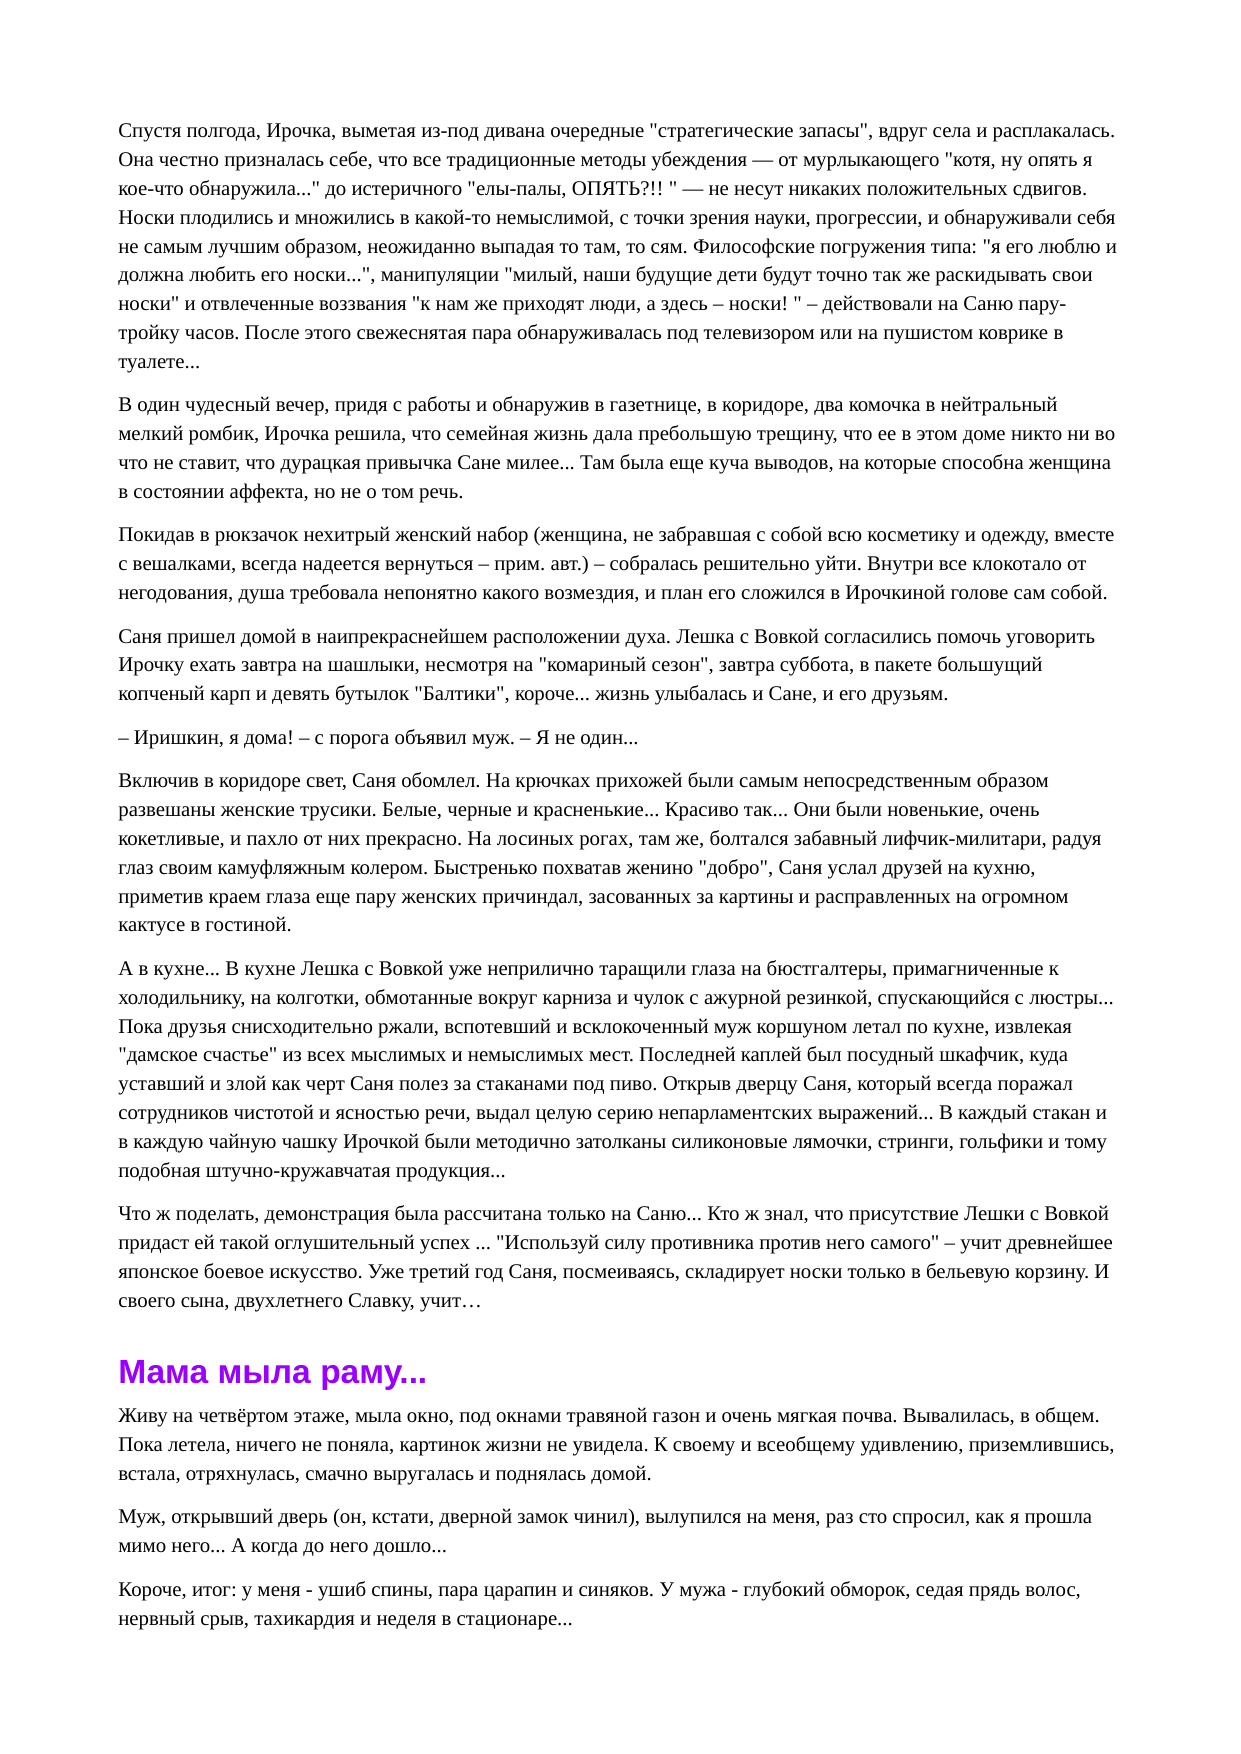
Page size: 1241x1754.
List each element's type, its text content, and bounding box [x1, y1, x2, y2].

text Живу на четвёртом этаже, мыла окно, под окнами травяной газон и очень мягкая почва. Вывалилась, в общем. Пока летела, ничего не поняла, картинок жизни не увидела. К своему и всеобщему удивлению, приземлившись, встала, отряхнулась, смачно выругалась и поднялась домой. [118, 1403, 1122, 1485]
text Саня пришел домой в наипрекраснейшем расположении духа. Лешка с Вовкой согласились помочь уговорить Ирочку ехать завтра на шашлыки, несмотря на "комариный сезон", завтра суббота, в пакете большущий копченый карп и девять бутылок "Балтики", короче... жизнь улыбалась и Сане, и его друзьям. [118, 623, 1122, 705]
text А в кухне... В кухне Лешка с Вовкой уже неприлично таращили глаза на бюстгалтеры, примагниченные к холодильнику, на колготки, обмотанные вокруг карниза и чулок с ажурной резинкой, спускающийся с люстры... Пока друзья снисходительно ржали, вспотевший и всклокоченный муж коршуном летал по кухне, извлекая "дамское счастье" из всех мыслимых и немыслимых мест. Последней каплей был посудный шкафчик, куда уставший и злой как черт Саня полез за стаканами под пиво. Открыв дверцу Саня, который всегда поражал сотрудников чистотой и ясностью речи, выдал целую серию непарламентских выражений... В каждый стакан и в каждую чайную чашку Ирочкой были методично затолканы силиконовые лямочки, стринги, гольфики и тому подобная штучно-кружавчатая продукция... [118, 956, 1122, 1182]
subtitle Мама мыла раму... [118, 1352, 1122, 1391]
text В один чудесный вечер, придя с работы и обнаружив в газетнице, в коридоре, два комочка в нейтральный мелкий ромбик, Ирочка решила, что семейная жизнь дала пребольшую трещину, что ее в этом доме никто ни во что не ставит, что дурацкая привычка Сане милее... Там была еще куча выводов, на которые способна женщина в состоянии аффекта, но не о том речь. [118, 392, 1122, 503]
text Спустя полгода, Ирочка, выметая из-под дивана очередные "стратегические запасы", вдруг села и расплакалась. Она честно призналась себе, что все традиционные методы убеждения — от мурлыкающего "котя, ну опять я кое-что обнаружила..." до истеричного "елы-палы, ОПЯТЬ?!! " — не несут никаких положительных сдвигов. Носки плодились и множились в какой-то немыслимой, с точки зрения науки, прогрессии, и обнаруживали себя не самым лучшим образом, неожиданно выпадая то там, то сям. Философские погружения типа: "я его люблю и должна любить его носки...", манипуляции "милый, наши будущие дети будут точно так же раскидывать свои носки" и отвлеченные воззвания "к нам же приходят люди, а здесь – носки! " – действовали на Саню пару-тройку часов. После этого свежеснятая пара обнаруживалась под телевизором или на пушистом коврике в туалете... [118, 118, 1122, 373]
text – Иришкин, я дома! – с порога объявил муж. – Я не один... [118, 725, 1122, 749]
text Включив в коридоре свет, Саня обомлел. На крючках прихожей были самым непосредственным образом развешаны женские трусики. Белые, черные и красненькие... Красиво так... Они были новенькие, очень кокетливые, и пахло от них прекрасно. На лосиных рогах, там же, болтался забавный лифчик-милитари, радуя глаз своим камуфляжным колером. Быстренько похватав женино "добро", Саня услал друзей на кухню, приметив краем глаза еще пару женских причиндал, засованных за картины и расправленных на огромном кактусе в гостиной. [118, 768, 1122, 936]
text Муж, открывший дверь (он, кстати, дверной замок чинил), вылупился на меня, раз сто спросил, как я прошла мимо него... А когда до него дошло... [118, 1504, 1122, 1557]
text Короче, итог: у меня - ушиб спины, пара царапин и синяков. У мужа - глубокий обморок, седая прядь волос, нервный срыв, тахикардия и неделя в стационаре... [118, 1577, 1122, 1629]
text Покидав в рюкзачок нехитрый женский набор (женщина, не забравшая с собой всю косметику и одежду, вместе с вешалками, всегда надеется вернуться – прим. авт.) – собралась решительно уйти. Внутри все клокотало от негодования, душа требовала непонятно какого возмездия, и план его сложился в Ирочкиной голове сам собой. [118, 522, 1122, 604]
text Что ж поделать, демонстрация была рассчитана только на Саню... Кто ж знал, что присутствие Лешки с Вовкой придаст ей такой оглушительный успех ... "Используй силу противника против него самого" – учит древнейшее японское боевое искусство. Уже третий год Саня, посмеиваясь, складирует носки только в бельевую корзину. И своего сына, двухлетнего Славку, учит… [118, 1201, 1122, 1312]
